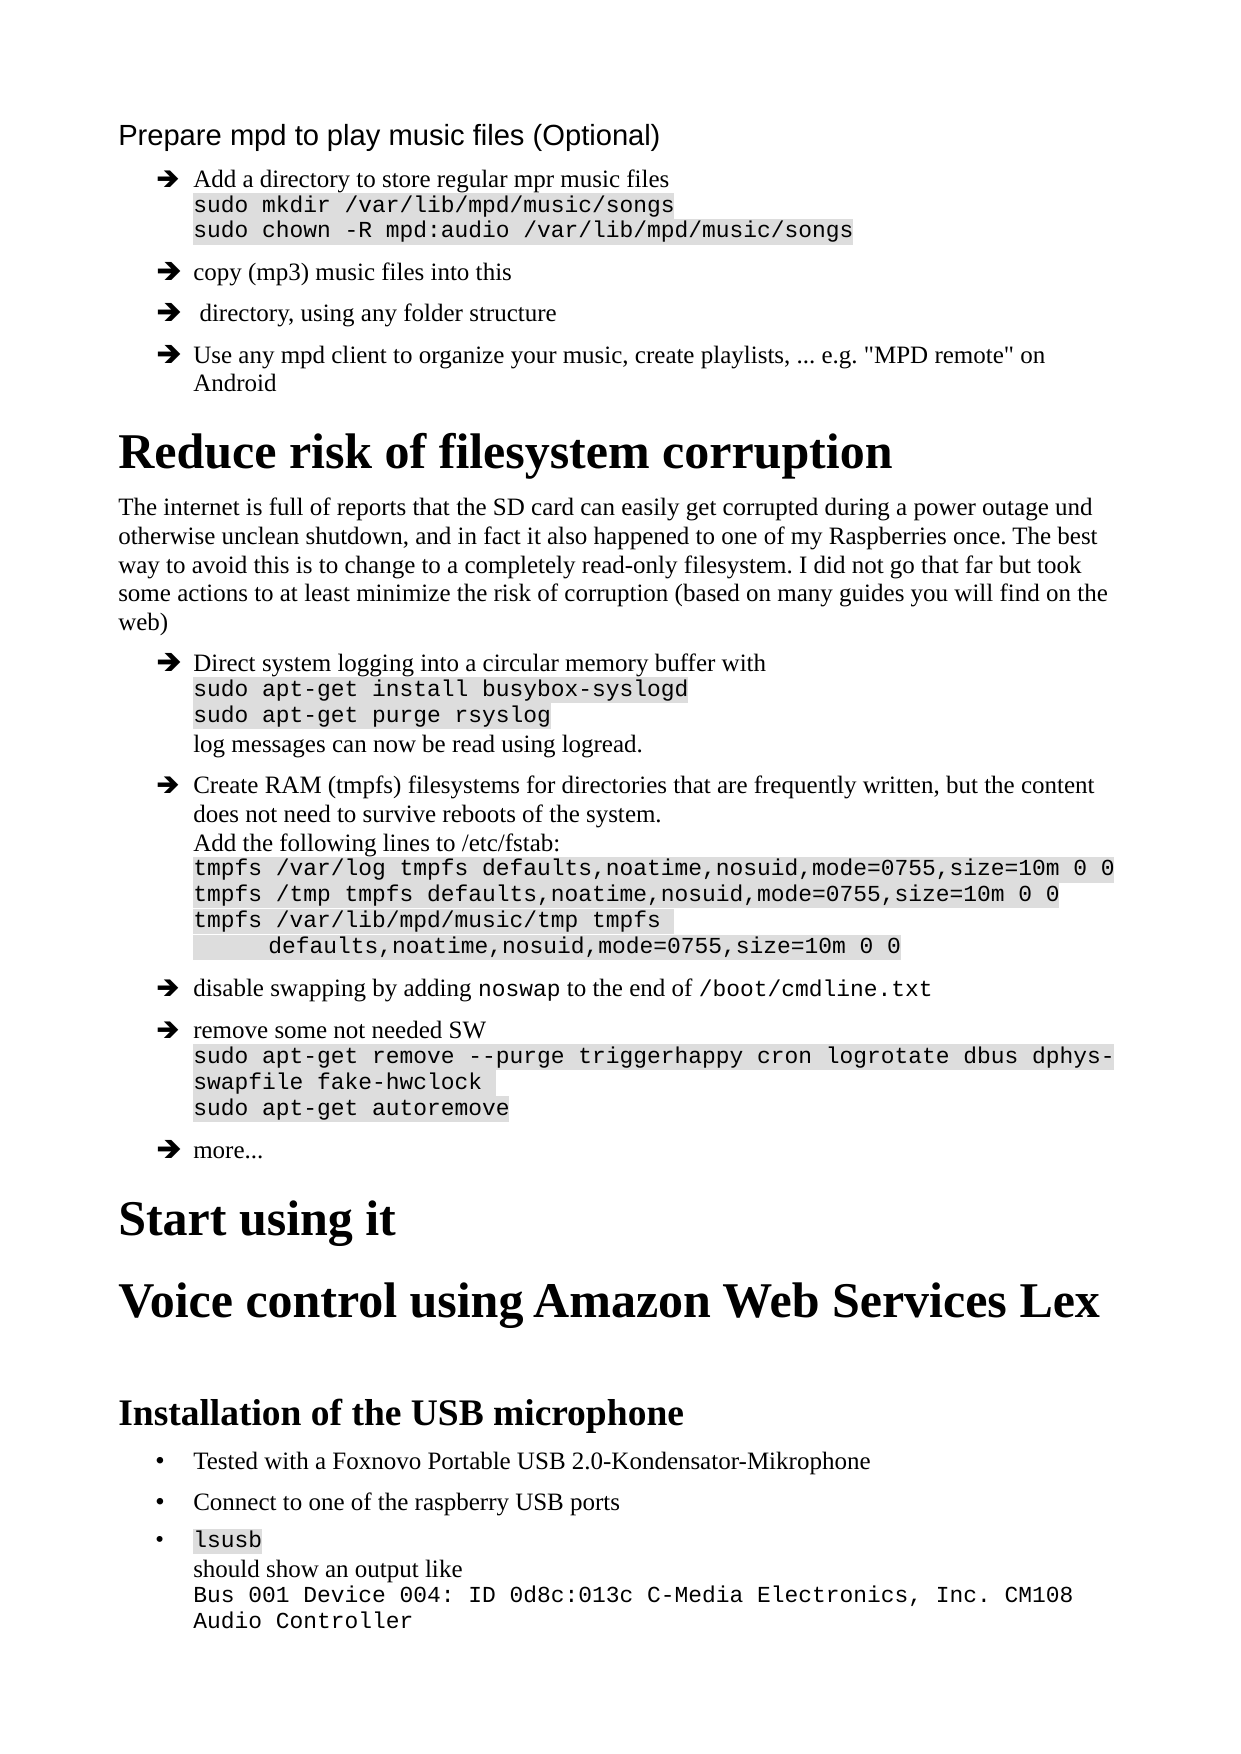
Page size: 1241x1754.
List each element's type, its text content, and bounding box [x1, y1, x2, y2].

list Add a directory to store regular mpr music files sudo mkdir /var/lib/mpd/music/songs sudo chown -R mpd:audio /var/lib/mpd/music/songs [156, 164, 1122, 245]
list lsusb should show an output like Bus 001 Device 004: ID 0d8c:013c C-Media Electronics, Inc. CM108 Audio Controller [156, 1529, 1122, 1635]
list Connect to one of the raspberry USB ports [156, 1487, 1122, 1516]
subtitle Installation of the USB microphone [118, 1391, 1122, 1434]
list disable swapping by adding noswap to the end of /boot/cmdline.txt [156, 973, 1122, 1003]
list Use any mpd client to organize your music, create playlists, ... e.g. "MPD remote" on Android [156, 340, 1122, 397]
list more... [156, 1135, 1122, 1163]
list remove some not needed SW sudo apt-get remove --purge triggerhappy cron logrotate dbus dphys-swapfile fake-hwclock sudo apt-get autoremove [156, 1016, 1122, 1122]
list Direct system logging into a circular memory buffer with sudo apt-get install busybox-syslogd sudo apt-get purge rsyslog log messages can now be read using logread. [156, 648, 1122, 758]
list directory, using any folder structure [156, 298, 1122, 327]
text The internet is full of reports that the SD card can easily get corrupted during a power outage und otherwise unclean shutdown, and in fact it also happened to one of my Raspberries once. The best way to avoid this is to change to a completely read-only filesystem. I did not go that far but took some actions to at least minimize the risk of corruption (based on many guides you will find on the web) [118, 492, 1122, 636]
subtitle Reduce risk of filesystem corruption [118, 422, 1122, 480]
subtitle Prepare mpd to play music files (Optional) [118, 118, 1122, 152]
list Create RAM (tmpfs) filesystems for directories that are frequently written, but the content does not need to survive reboots of the system. Add the following lines to /etc/fstab: tmpfs /var/log tmpfs defaults,noatime,nosuid,mode=0755,size=10m 0 0 tmpfs /tmp tmpfs defaults,noatime,nosuid,mode=0755,size=10m 0 0 tmpfs /var/lib/mpd/music/tmp tmpfs defaults,noatime,nosuid,mode=0755,size=10m 0 0 [156, 770, 1122, 960]
list copy (mp3) music files into this [156, 257, 1122, 286]
list Tested with a Foxnovo Portable USB 2.0-Kondensator-Mikrophone [156, 1446, 1122, 1475]
subtitle Start using it [118, 1188, 1122, 1246]
subtitle Voice control using Amazon Web Services Lex [118, 1271, 1122, 1328]
